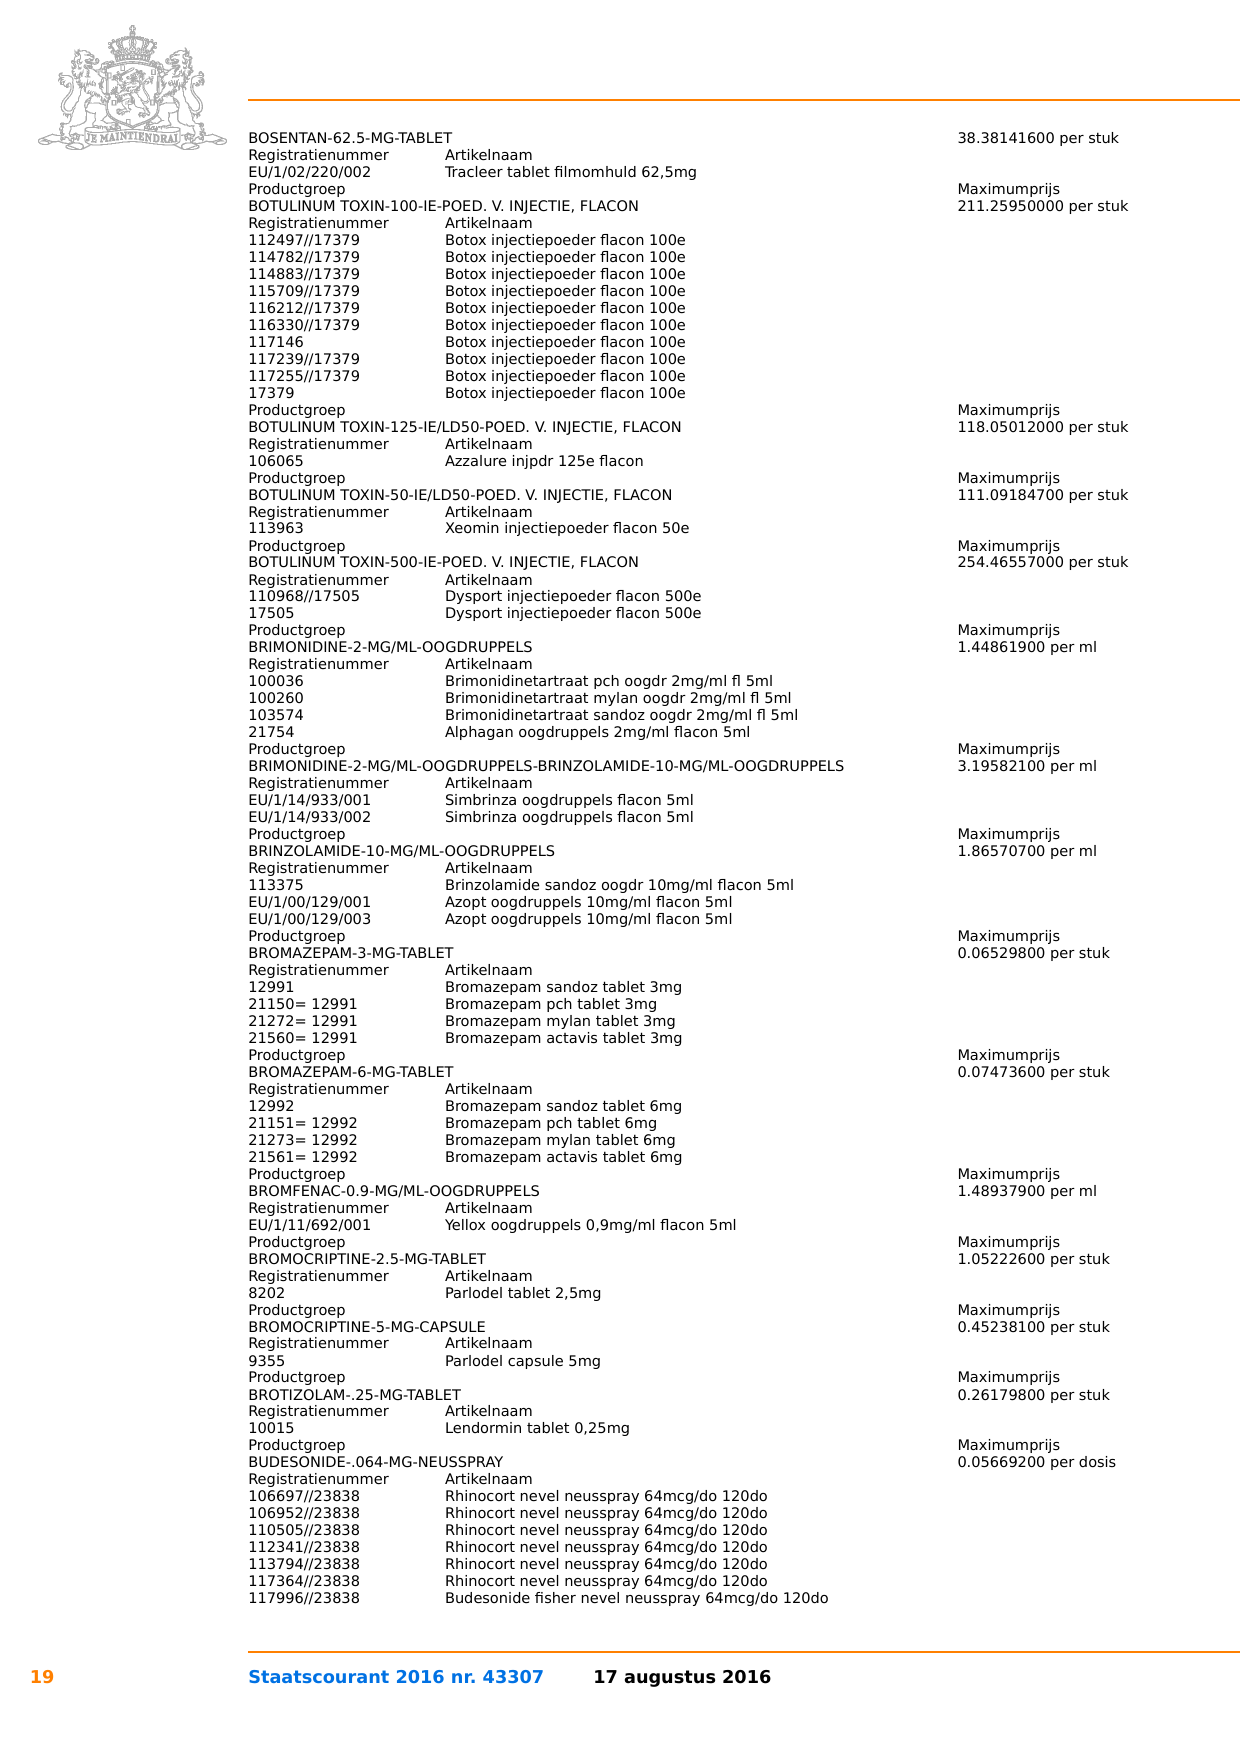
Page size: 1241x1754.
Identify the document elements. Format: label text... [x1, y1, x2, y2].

table_cell 106697//23838 [248, 1488, 439, 1505]
table_cell Maximumprijs [951, 1437, 1163, 1454]
table_cell Botox injectiepoeder flacon 100e [439, 334, 951, 351]
table_cell Bromazepam pch tablet 3mg [439, 996, 951, 1013]
table_cell [951, 656, 1163, 673]
table_cell Artikelnaam [439, 860, 951, 877]
table_cell Artikelnaam [439, 1403, 951, 1420]
table_cell [439, 741, 951, 758]
table_cell 117996//23838 [248, 1590, 439, 1607]
table_cell 9355 [248, 1353, 439, 1369]
table_cell Registratienummer [248, 147, 439, 164]
table_cell [951, 1556, 1163, 1573]
table_cell Maximumprijs [951, 1369, 1163, 1386]
table_cell 1.44861900 per ml [951, 639, 1163, 656]
table_cell BOTULINUM TOXIN-100-IE-POED. V. INJECTIE, FLACON [248, 198, 951, 215]
table_cell 1.86570700 per ml [951, 843, 1163, 860]
table_cell 117146 [248, 334, 439, 351]
table_cell [951, 1217, 1163, 1233]
table_cell 106065 [248, 453, 439, 469]
table_cell 0.45238100 per stuk [951, 1319, 1163, 1335]
table_cell Productgroep [248, 1047, 439, 1064]
table_cell Maximumprijs [951, 538, 1163, 554]
table_cell [951, 368, 1163, 384]
table_cell Productgroep [248, 402, 439, 418]
table_cell [439, 1234, 951, 1251]
table_cell BROMOCRIPTINE-2.5-MG-TABLET [248, 1251, 951, 1267]
table_cell Rhinocort nevel neusspray 64mcg/do 120do [439, 1505, 951, 1522]
table_cell Bromazepam sandoz tablet 6mg [439, 1098, 951, 1115]
table_cell [951, 317, 1163, 334]
table_cell 10015 [248, 1420, 439, 1437]
table_cell 8202 [248, 1285, 439, 1301]
table_cell 110505//23838 [248, 1522, 439, 1539]
table_cell [951, 147, 1163, 164]
table_cell Productgroep [248, 928, 439, 945]
table_cell Brimonidinetartraat sandoz oogdr 2mg/ml fl 5ml [439, 707, 951, 724]
table_cell Botox injectiepoeder flacon 100e [439, 249, 951, 266]
table_cell 113963 [248, 520, 439, 537]
table_cell [951, 436, 1163, 452]
table_cell Artikelnaam [439, 1268, 951, 1284]
table_cell [951, 334, 1163, 351]
table_cell Maximumprijs [951, 181, 1163, 198]
table_cell [439, 1437, 951, 1454]
table_cell [951, 1081, 1163, 1098]
table_cell Lendormin tablet 0,25mg [439, 1420, 951, 1437]
table_cell [951, 775, 1163, 792]
table_cell Artikelnaam [439, 571, 951, 588]
table_cell [951, 249, 1163, 266]
table_cell Botox injectiepoeder flacon 100e [439, 385, 951, 402]
table_cell [439, 181, 951, 198]
table_cell [951, 1149, 1163, 1166]
table_cell 21560= 12991 [248, 1030, 439, 1047]
table_cell Rhinocort nevel neusspray 64mcg/do 120do [439, 1556, 951, 1573]
picture [38, 25, 227, 150]
table_cell Artikelnaam [439, 436, 951, 452]
table_cell Productgroep [248, 1166, 439, 1183]
table_cell 21151= 12992 [248, 1115, 439, 1132]
table_cell [951, 453, 1163, 469]
table_cell [951, 520, 1163, 537]
table_cell [951, 1335, 1163, 1352]
table_cell 0.26179800 per stuk [951, 1386, 1163, 1403]
table_cell 0.05669200 per dosis [951, 1454, 1163, 1471]
table_cell Azopt oogdruppels 10mg/ml flacon 5ml [439, 911, 951, 928]
table_cell [951, 215, 1163, 232]
table_cell Artikelnaam [439, 962, 951, 979]
table_cell Artikelnaam [439, 775, 951, 792]
table_cell 114782//17379 [248, 249, 439, 266]
table_cell EU/1/14/933/001 [248, 792, 439, 809]
table_cell [951, 1403, 1163, 1420]
table_cell Yellox oogdruppels 0,9mg/ml flacon 5ml [439, 1217, 951, 1233]
table_cell EU/1/00/129/001 [248, 894, 439, 911]
table_cell 3.19582100 per ml [951, 758, 1163, 775]
table_cell [951, 996, 1163, 1013]
table_cell 110968//17505 [248, 588, 439, 605]
table_cell Registratienummer [248, 1403, 439, 1420]
table_cell [951, 385, 1163, 402]
table_cell Botox injectiepoeder flacon 100e [439, 317, 951, 334]
table_cell Artikelnaam [439, 656, 951, 673]
table_cell [951, 690, 1163, 707]
table_cell Productgroep [248, 826, 439, 843]
table_cell 211.25950000 per stuk [951, 198, 1163, 215]
table_cell Registratienummer [248, 1335, 439, 1352]
table_cell [951, 266, 1163, 283]
table_cell Botox injectiepoeder flacon 100e [439, 368, 951, 384]
table_cell [951, 1488, 1163, 1505]
table_cell BRIMONIDINE-2-MG/ML-OOGDRUPPELS [248, 639, 951, 656]
table_cell Botox injectiepoeder flacon 100e [439, 351, 951, 368]
table_cell Maximumprijs [951, 826, 1163, 843]
table_cell Productgroep [248, 1369, 439, 1386]
table_cell BRINZOLAMIDE-10-MG/ML-OOGDRUPPELS [248, 843, 951, 860]
table_cell [951, 1522, 1163, 1539]
table_cell [951, 979, 1163, 996]
table_cell 1.05222600 per stuk [951, 1251, 1163, 1267]
table_cell Simbrinza oogdruppels flacon 5ml [439, 792, 951, 809]
table_cell [439, 538, 951, 554]
table_cell Productgroep [248, 1234, 439, 1251]
table_cell Azopt oogdruppels 10mg/ml flacon 5ml [439, 894, 951, 911]
table_cell Registratienummer [248, 656, 439, 673]
table_cell 112341//23838 [248, 1539, 439, 1556]
table_cell 117239//17379 [248, 351, 439, 368]
table_cell 38.38141600 per stuk [951, 130, 1163, 147]
table_cell [951, 673, 1163, 690]
table_cell Rhinocort nevel neusspray 64mcg/do 120do [439, 1522, 951, 1539]
table_cell Registratienummer [248, 571, 439, 588]
table_cell [951, 1505, 1163, 1522]
table_cell Dysport injectiepoeder flacon 500e [439, 588, 951, 605]
table_cell Bromazepam mylan tablet 6mg [439, 1132, 951, 1149]
table_cell [951, 894, 1163, 911]
table_cell 12992 [248, 1098, 439, 1115]
table_cell BROMOCRIPTINE-5-MG-CAPSULE [248, 1319, 951, 1335]
table_cell Productgroep [248, 538, 439, 554]
table_cell Registratienummer [248, 962, 439, 979]
table_cell BOTULINUM TOXIN-50-IE/LD50-POED. V. INJECTIE, FLACON [248, 486, 951, 503]
table_cell BOTULINUM TOXIN-500-IE-POED. V. INJECTIE, FLACON [248, 554, 951, 571]
table_cell 103574 [248, 707, 439, 724]
table_cell Botox injectiepoeder flacon 100e [439, 232, 951, 249]
table_cell [951, 1013, 1163, 1030]
table_cell [951, 1590, 1163, 1607]
table_cell [951, 1098, 1163, 1115]
table_cell Registratienummer [248, 1471, 439, 1488]
table_cell [951, 962, 1163, 979]
table_cell BOTULINUM TOXIN-125-IE/LD50-POED. V. INJECTIE, FLACON [248, 419, 951, 436]
table_cell 116212//17379 [248, 300, 439, 317]
table_cell Registratienummer [248, 215, 439, 232]
table_cell Artikelnaam [439, 147, 951, 164]
table_cell [951, 792, 1163, 809]
table_cell Artikelnaam [439, 1335, 951, 1352]
table_cell [439, 1047, 951, 1064]
table_cell BROMAZEPAM-3-MG-TABLET [248, 945, 951, 962]
table_cell 21754 [248, 724, 439, 741]
table_cell [951, 809, 1163, 826]
table_cell Bromazepam mylan tablet 3mg [439, 1013, 951, 1030]
table_cell 254.46557000 per stuk [951, 554, 1163, 571]
table_cell [951, 1115, 1163, 1132]
table_cell BROMFENAC-0.9-MG/ML-OOGDRUPPELS [248, 1183, 951, 1199]
table_cell 12991 [248, 979, 439, 996]
table_cell Maximumprijs [951, 1301, 1163, 1318]
table_cell [951, 300, 1163, 317]
table_cell Brinzolamide sandoz oogdr 10mg/ml flacon 5ml [439, 877, 951, 894]
table_cell Alphagan oogdruppels 2mg/ml flacon 5ml [439, 724, 951, 741]
table_cell [951, 1132, 1163, 1149]
table_cell [951, 504, 1163, 520]
table_cell Bromazepam actavis tablet 6mg [439, 1149, 951, 1166]
table_cell [439, 928, 951, 945]
table_cell [951, 351, 1163, 368]
table_cell Registratienummer [248, 1268, 439, 1284]
table_cell [951, 571, 1163, 588]
table_cell 111.09184700 per stuk [951, 486, 1163, 503]
table_cell Maximumprijs [951, 470, 1163, 486]
table_cell 100260 [248, 690, 439, 707]
table_cell 100036 [248, 673, 439, 690]
table_cell Botox injectiepoeder flacon 100e [439, 300, 951, 317]
table_cell [951, 1353, 1163, 1369]
table_cell Dysport injectiepoeder flacon 500e [439, 605, 951, 622]
table_cell 21272= 12991 [248, 1013, 439, 1030]
table_cell 117364//23838 [248, 1573, 439, 1590]
table_cell [951, 911, 1163, 928]
table_cell 21273= 12992 [248, 1132, 439, 1149]
table_cell [951, 860, 1163, 877]
table_cell 112497//17379 [248, 232, 439, 249]
table_cell Registratienummer [248, 436, 439, 452]
table_cell [439, 1301, 951, 1318]
table_cell Maximumprijs [951, 1234, 1163, 1251]
table_cell Maximumprijs [951, 741, 1163, 758]
table_cell BROMAZEPAM-6-MG-TABLET [248, 1064, 951, 1081]
table_cell Rhinocort nevel neusspray 64mcg/do 120do [439, 1539, 951, 1556]
table_cell 17379 [248, 385, 439, 402]
table_cell [951, 164, 1163, 181]
table_cell BROTIZOLAM-.25-MG-TABLET [248, 1386, 951, 1403]
table_cell 114883//17379 [248, 266, 439, 283]
table_cell BOSENTAN-62.5-MG-TABLET [248, 130, 951, 147]
table_cell Registratienummer [248, 775, 439, 792]
table_cell 113375 [248, 877, 439, 894]
table_cell 113794//23838 [248, 1556, 439, 1573]
table_cell 21150= 12991 [248, 996, 439, 1013]
table_cell Artikelnaam [439, 1471, 951, 1488]
table_cell 1.48937900 per ml [951, 1183, 1163, 1199]
table_cell [439, 470, 951, 486]
table_cell [439, 1166, 951, 1183]
table_cell Productgroep [248, 470, 439, 486]
table_cell Bromazepam actavis tablet 3mg [439, 1030, 951, 1047]
table_cell Registratienummer [248, 1081, 439, 1098]
table_cell Botox injectiepoeder flacon 100e [439, 266, 951, 283]
table_cell Productgroep [248, 181, 439, 198]
table_cell [439, 622, 951, 639]
table_cell Maximumprijs [951, 402, 1163, 418]
table_cell [951, 283, 1163, 300]
table_cell Botox injectiepoeder flacon 100e [439, 283, 951, 300]
table_cell [951, 1420, 1163, 1437]
table_cell [951, 588, 1163, 605]
table_cell [951, 1285, 1163, 1301]
table_cell [951, 1268, 1163, 1284]
table_cell 115709//17379 [248, 283, 439, 300]
table_cell [951, 1030, 1163, 1047]
table_cell Bromazepam pch tablet 6mg [439, 1115, 951, 1132]
table_cell Registratienummer [248, 860, 439, 877]
table_cell 17505 [248, 605, 439, 622]
table_cell Rhinocort nevel neusspray 64mcg/do 120do [439, 1488, 951, 1505]
table_cell Artikelnaam [439, 1200, 951, 1217]
table_cell EU/1/00/129/003 [248, 911, 439, 928]
table_cell [439, 402, 951, 418]
table_cell 106952//23838 [248, 1505, 439, 1522]
table_cell Bromazepam sandoz tablet 3mg [439, 979, 951, 996]
table_cell Rhinocort nevel neusspray 64mcg/do 120do [439, 1573, 951, 1590]
table_cell Brimonidinetartraat pch oogdr 2mg/ml fl 5ml [439, 673, 951, 690]
table_cell Brimonidinetartraat mylan oogdr 2mg/ml fl 5ml [439, 690, 951, 707]
table_cell Budesonide fisher nevel neusspray 64mcg/do 120do [439, 1590, 951, 1607]
table_cell EU/1/11/692/001 [248, 1217, 439, 1233]
table_cell [951, 232, 1163, 249]
table_cell 117255//17379 [248, 368, 439, 384]
table_cell Registratienummer [248, 1200, 439, 1217]
table_cell [951, 605, 1163, 622]
table_cell Artikelnaam [439, 1081, 951, 1098]
table_cell Maximumprijs [951, 622, 1163, 639]
table_cell EU/1/14/933/002 [248, 809, 439, 826]
table_cell Parlodel tablet 2,5mg [439, 1285, 951, 1301]
table_cell Productgroep [248, 622, 439, 639]
table_cell [951, 707, 1163, 724]
table_cell Productgroep [248, 741, 439, 758]
table_cell Parlodel capsule 5mg [439, 1353, 951, 1369]
table_cell 0.07473600 per stuk [951, 1064, 1163, 1081]
table_cell Azzalure injpdr 125e flacon [439, 453, 951, 469]
table_cell Maximumprijs [951, 1166, 1163, 1183]
table_cell Maximumprijs [951, 1047, 1163, 1064]
table_cell 0.06529800 per stuk [951, 945, 1163, 962]
table_cell 116330//17379 [248, 317, 439, 334]
table_cell Productgroep [248, 1301, 439, 1318]
table_cell Artikelnaam [439, 215, 951, 232]
table_cell EU/1/02/220/002 [248, 164, 439, 181]
table_cell Xeomin injectiepoeder flacon 50e [439, 520, 951, 537]
table_cell Artikelnaam [439, 504, 951, 520]
table_cell [951, 724, 1163, 741]
table_cell [439, 826, 951, 843]
table_cell [439, 1369, 951, 1386]
table_cell 118.05012000 per stuk [951, 419, 1163, 436]
table_cell Tracleer tablet filmomhuld 62,5mg [439, 164, 951, 181]
table_cell [951, 1573, 1163, 1590]
table_cell [951, 1539, 1163, 1556]
table_cell Simbrinza oogdruppels flacon 5ml [439, 809, 951, 826]
table_cell 21561= 12992 [248, 1149, 439, 1166]
table_cell [951, 877, 1163, 894]
table_cell Registratienummer [248, 504, 439, 520]
table_cell BRIMONIDINE-2-MG/ML-OOGDRUPPELS-BRINZOLAMIDE-10-MG/ML-OOGDRUPPELS [248, 758, 951, 775]
table_cell Productgroep [248, 1437, 439, 1454]
table_cell BUDESONIDE-.064-MG-NEUSSPRAY [248, 1454, 951, 1471]
table_cell [951, 1471, 1163, 1488]
table_cell [951, 1200, 1163, 1217]
table_cell Maximumprijs [951, 928, 1163, 945]
